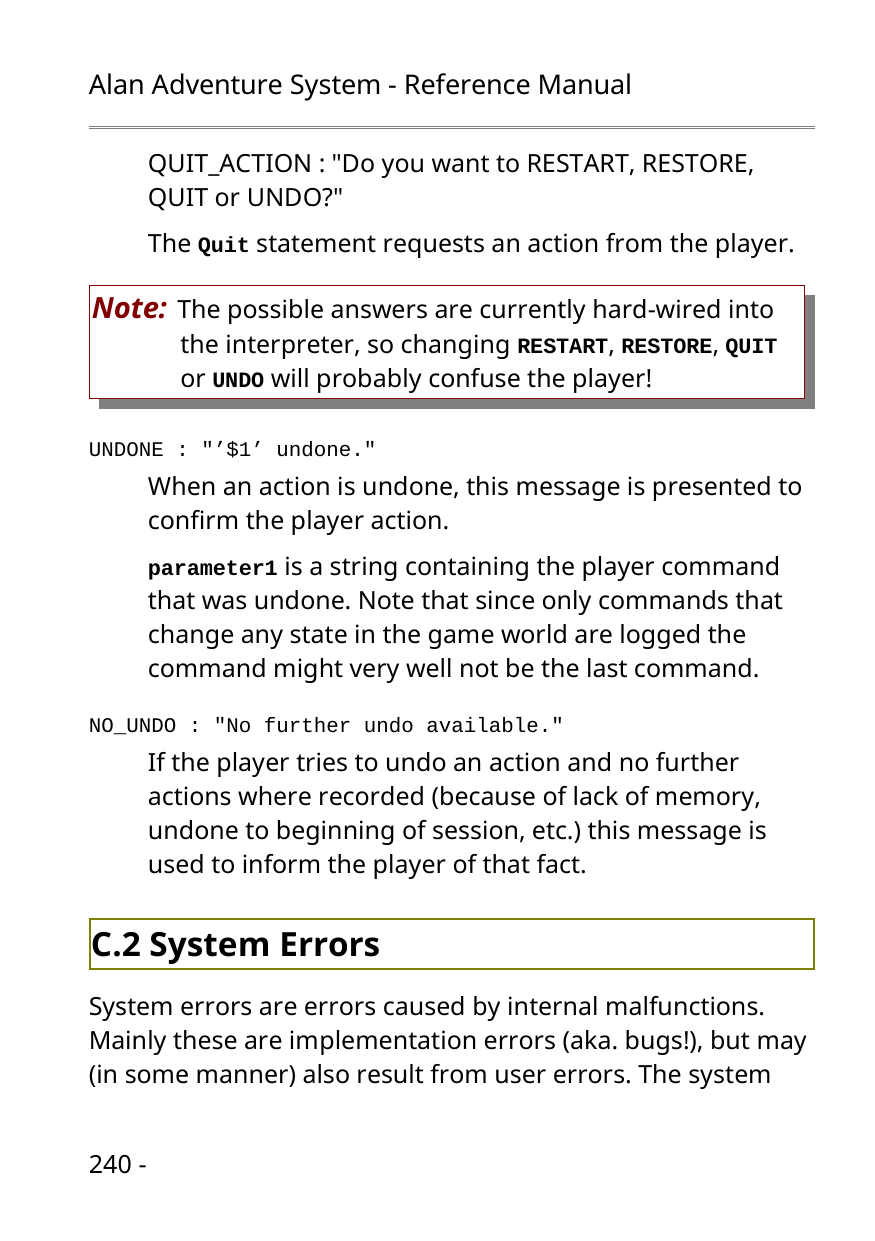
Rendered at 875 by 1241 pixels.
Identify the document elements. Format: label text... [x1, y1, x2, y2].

text When an action is undone, this message is presented to confirm the player action. [148, 469, 815, 537]
text The Quit statement requests an action from the player. [148, 226, 815, 260]
text parameter1 is a string containing the player command that was undone. Note that since only commands that change any state in the game world are logged the command might very well not be the last command. [148, 549, 815, 685]
list The possible answers are currently hard-wired into the in­terpreter, so changing RESTART, RESTORE, QUIT or UNDO will prob­ably confuse the player! [90, 286, 804, 398]
subtitle System Errors [91, 920, 813, 968]
text System errors are errors caused by internal malfunctions. Mainly these are im­plementation errors (aka. bugs!), but may (in some manner) also result from user errors. The system [88, 989, 815, 1091]
text If the player tries to undo an action and no further actions where recorded (because of lack of memory, undone to beginning of session, etc.) this message is used to inform the player of that fact. [148, 745, 815, 881]
text NO_UNDO : "No further undo available." [88, 715, 815, 739]
text QUIT_ACTION : "Do you want to RESTART, RESTORE, QUIT or UNDO?" [148, 146, 815, 213]
text UNDONE : "’$1’ undone." [88, 439, 815, 463]
